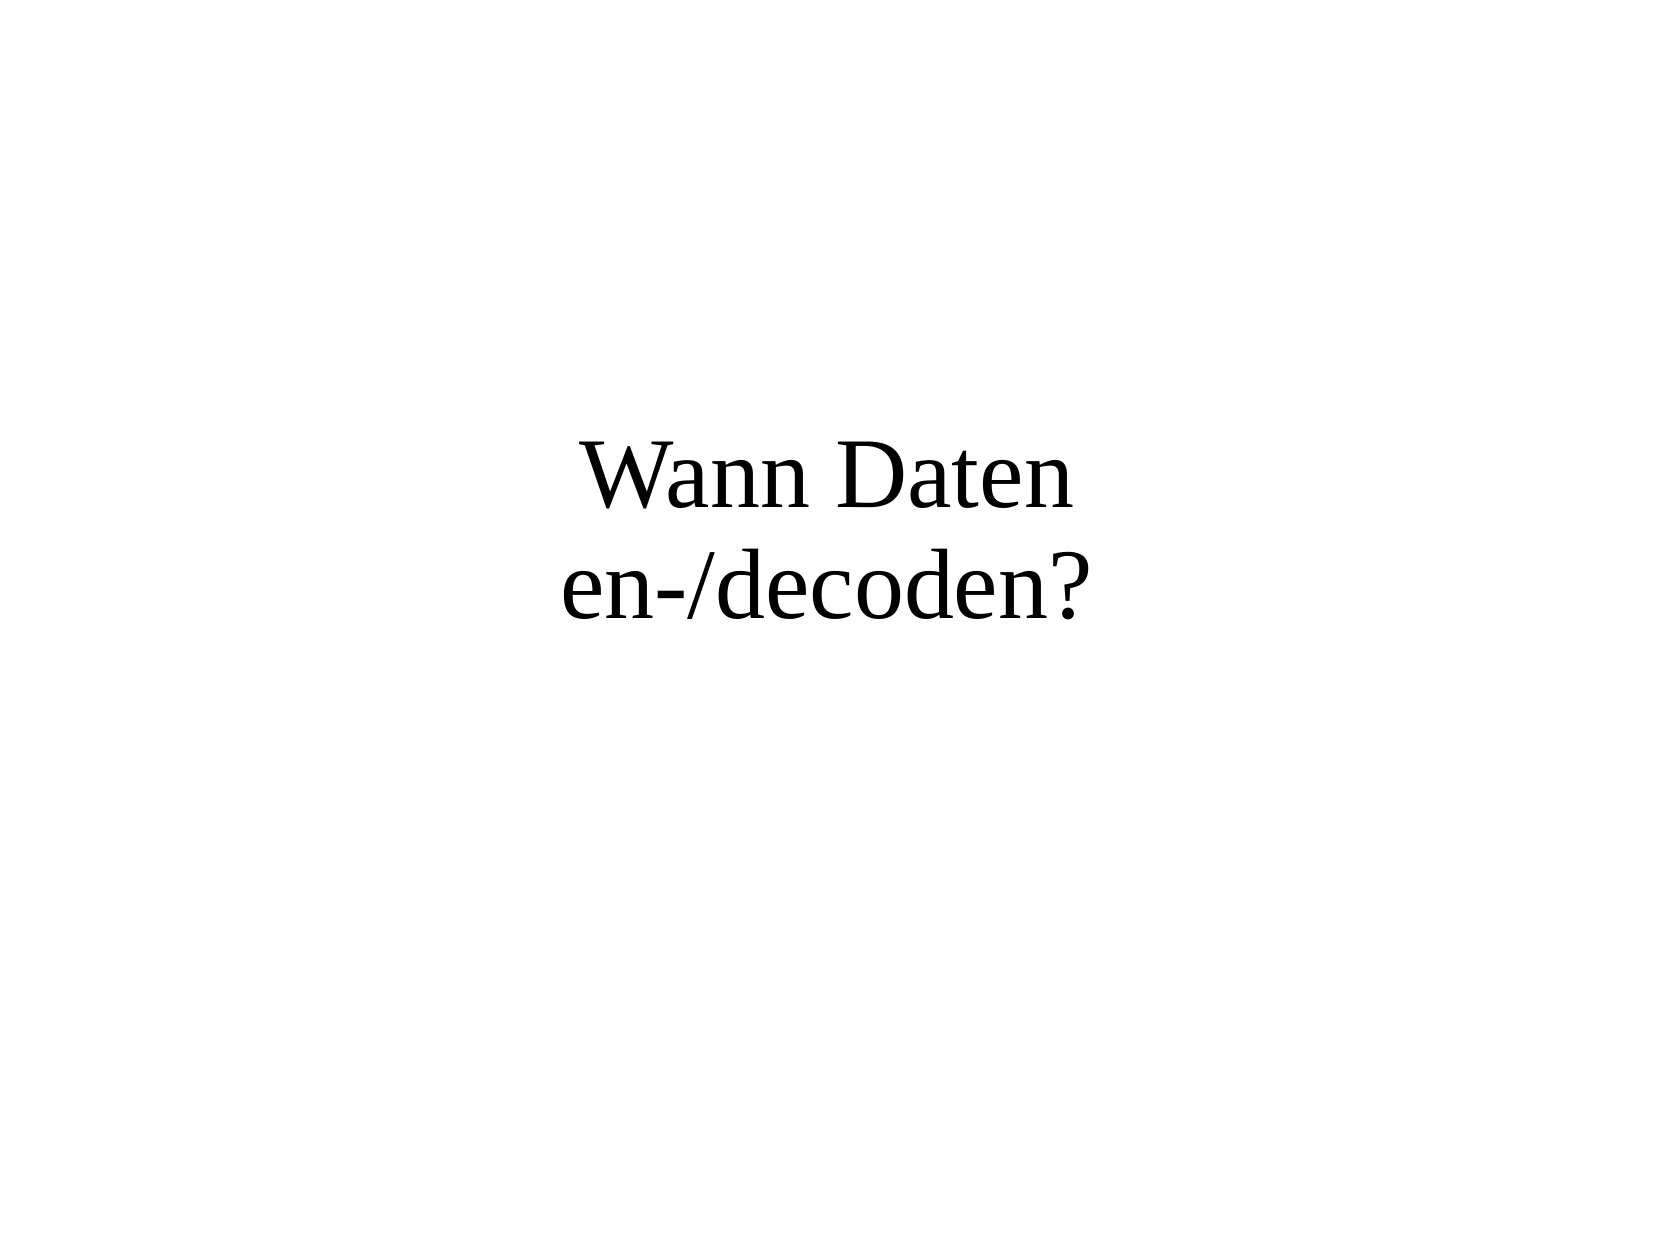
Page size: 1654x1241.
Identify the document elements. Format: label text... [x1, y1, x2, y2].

subtitle Wann Daten en-/decoden? [82, 49, 1571, 1010]
